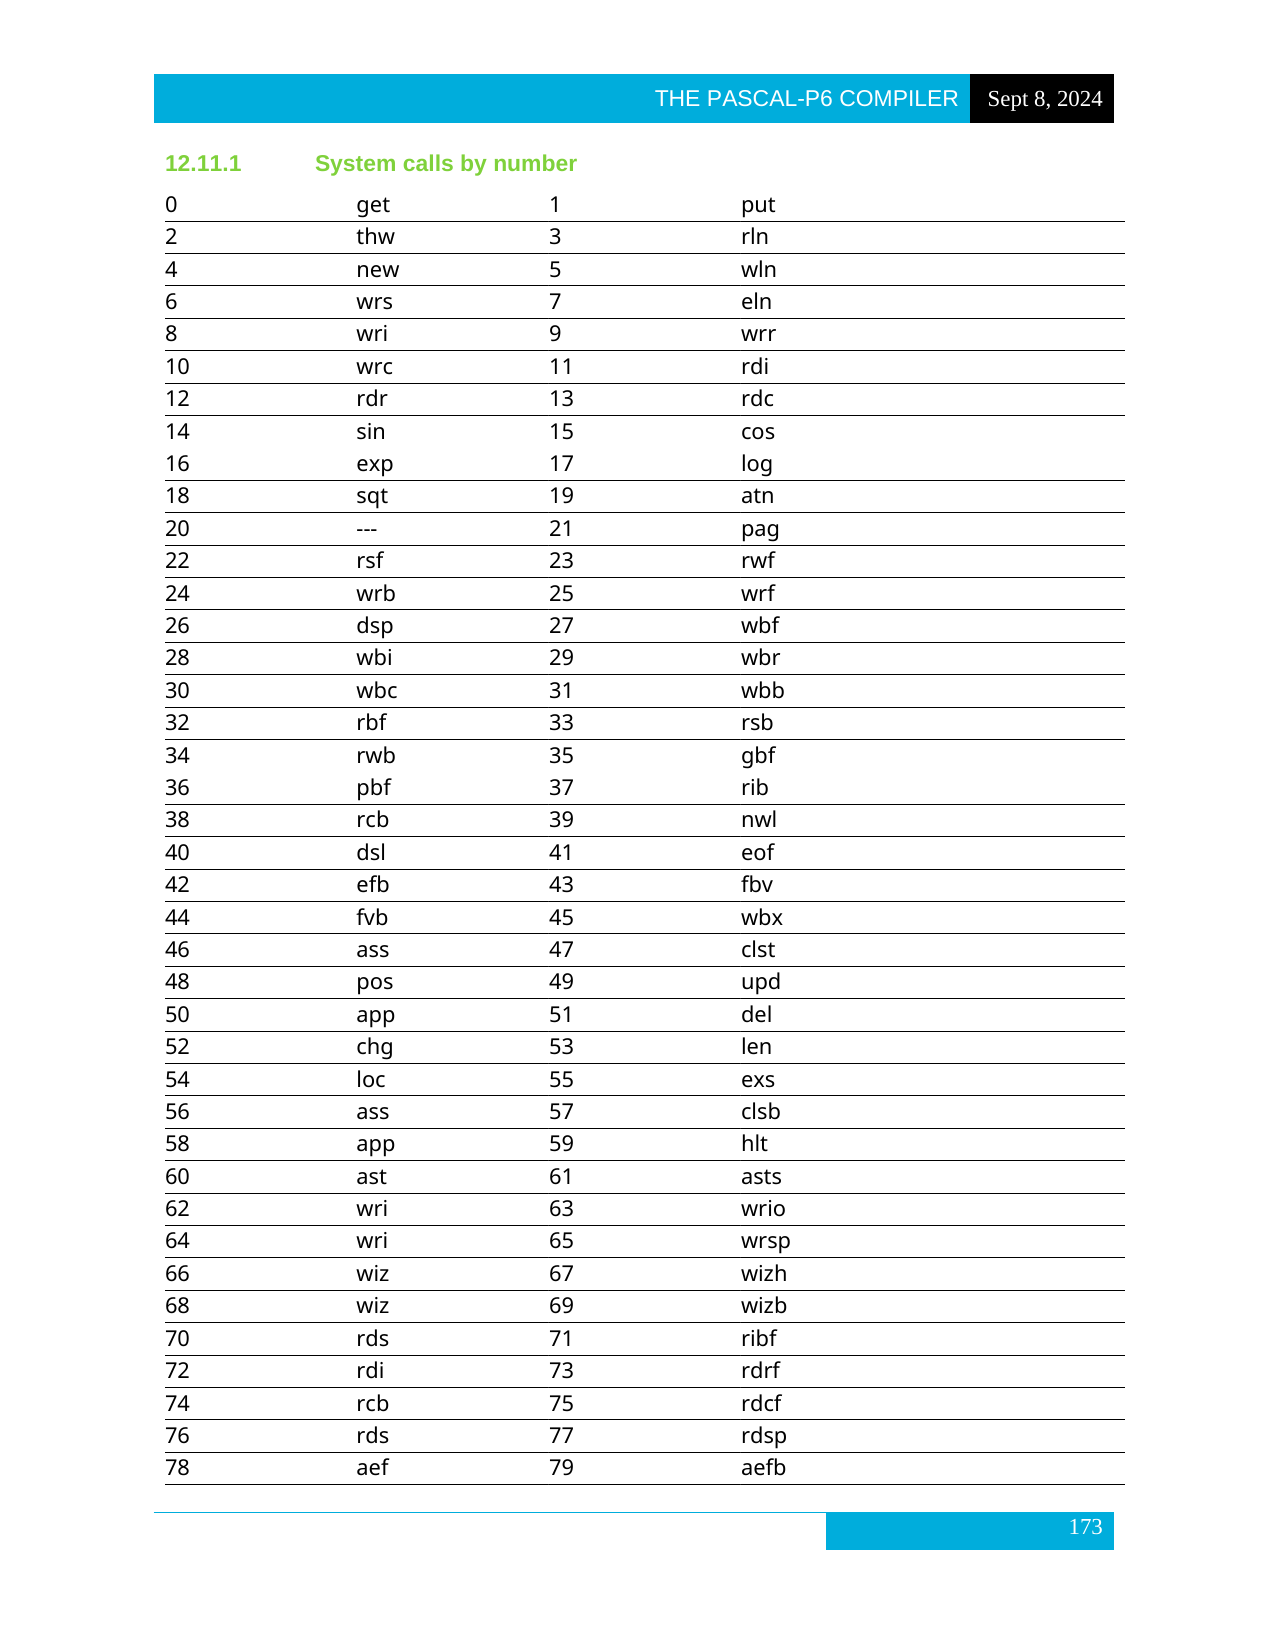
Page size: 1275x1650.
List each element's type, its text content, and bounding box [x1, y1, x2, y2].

table_cell 6 [165, 286, 356, 318]
table_header get [356, 189, 549, 221]
table_cell wbb [741, 675, 1125, 707]
table_cell 5 [549, 254, 741, 285]
table_cell 36 [165, 772, 356, 804]
table_cell 65 [549, 1226, 741, 1257]
table_cell 58 [165, 1129, 356, 1160]
table_cell --- [356, 513, 549, 545]
table_cell 17 [549, 448, 741, 480]
table_cell rdrf [741, 1356, 1125, 1387]
table_cell 63 [549, 1194, 741, 1225]
table_cell 73 [549, 1356, 741, 1387]
table_cell 24 [165, 578, 356, 609]
table_cell sqt [356, 481, 549, 512]
table_cell ass [356, 1096, 549, 1128]
table_cell wbx [741, 902, 1125, 933]
table_cell 16 [165, 448, 356, 480]
table_cell 8 [165, 319, 356, 350]
table_cell rdi [356, 1356, 549, 1387]
table_cell rsf [356, 546, 549, 577]
table_cell exs [741, 1064, 1125, 1095]
table_cell ribf [741, 1323, 1125, 1355]
subtitle System calls by number [165, 150, 1125, 176]
table_cell 19 [549, 481, 741, 512]
table_cell dsp [356, 610, 549, 642]
table_cell rdr [356, 384, 549, 415]
table_cell 68 [165, 1291, 356, 1322]
table_cell eof [741, 837, 1125, 869]
table_cell wbr [741, 643, 1125, 674]
table_cell rds [356, 1420, 549, 1452]
table_cell 49 [549, 967, 741, 998]
table_cell exp [356, 448, 549, 480]
table_cell wri [356, 1226, 549, 1257]
table_cell clst [741, 934, 1125, 966]
table_cell asts [741, 1161, 1125, 1193]
table_cell 47 [549, 934, 741, 966]
table_cell 3 [549, 222, 741, 253]
table_cell ass [356, 934, 549, 966]
table_cell rdc [741, 384, 1125, 415]
table_cell dsl [356, 837, 549, 869]
table_cell wizb [741, 1291, 1125, 1322]
table_cell 76 [165, 1420, 356, 1452]
table_cell wrr [741, 319, 1125, 350]
table_cell 77 [549, 1420, 741, 1452]
table_cell wbi [356, 643, 549, 674]
table_cell efb [356, 870, 549, 901]
table_cell del [741, 999, 1125, 1031]
table_cell 54 [165, 1064, 356, 1095]
table_cell 59 [549, 1129, 741, 1160]
table_cell 42 [165, 870, 356, 901]
table_cell 27 [549, 610, 741, 642]
table_cell rib [741, 772, 1125, 804]
table_cell 44 [165, 902, 356, 933]
table_cell rdsp [741, 1420, 1125, 1452]
table_cell wrc [356, 351, 549, 383]
table_cell 79 [549, 1453, 741, 1484]
table_cell 33 [549, 708, 741, 739]
table_cell clsb [741, 1096, 1125, 1128]
table_cell 11 [549, 351, 741, 383]
table_cell 18 [165, 481, 356, 512]
table_cell 52 [165, 1032, 356, 1063]
table_cell sin [356, 416, 549, 448]
table_cell 2 [165, 222, 356, 253]
table_cell 66 [165, 1258, 356, 1290]
table_cell 21 [549, 513, 741, 545]
table_cell rdi [741, 351, 1125, 383]
table_cell 39 [549, 805, 741, 836]
table_cell pos [356, 967, 549, 998]
table_cell app [356, 999, 549, 1031]
table_cell wiz [356, 1258, 549, 1290]
table_cell 4 [165, 254, 356, 285]
table_cell 53 [549, 1032, 741, 1063]
table_cell 26 [165, 610, 356, 642]
table_cell 60 [165, 1161, 356, 1193]
table_cell rsb [741, 708, 1125, 739]
table_cell 22 [165, 546, 356, 577]
table_cell rwb [356, 740, 549, 772]
table_cell 14 [165, 416, 356, 448]
table_cell 78 [165, 1453, 356, 1484]
table_cell rln [741, 222, 1125, 253]
table_cell cos [741, 416, 1125, 448]
table_cell 30 [165, 675, 356, 707]
table_cell 12 [165, 384, 356, 415]
table_cell wln [741, 254, 1125, 285]
table_cell 31 [549, 675, 741, 707]
table_cell wrio [741, 1194, 1125, 1225]
table_cell 50 [165, 999, 356, 1031]
table_cell wiz [356, 1291, 549, 1322]
table_cell 69 [549, 1291, 741, 1322]
table_cell fbv [741, 870, 1125, 901]
table_cell log [741, 448, 1125, 480]
table_cell 70 [165, 1323, 356, 1355]
table_cell gbf [741, 740, 1125, 772]
table_cell 72 [165, 1356, 356, 1387]
table_cell wri [356, 319, 549, 350]
table_cell wrs [356, 286, 549, 318]
table_cell wbf [741, 610, 1125, 642]
table_cell 74 [165, 1388, 356, 1419]
table_cell 43 [549, 870, 741, 901]
table_cell 51 [549, 999, 741, 1031]
table_cell 13 [549, 384, 741, 415]
table_cell wizh [741, 1258, 1125, 1290]
table_cell 29 [549, 643, 741, 674]
table_cell 32 [165, 708, 356, 739]
table_cell 71 [549, 1323, 741, 1355]
table_cell atn [741, 481, 1125, 512]
table_cell 37 [549, 772, 741, 804]
table_cell rbf [356, 708, 549, 739]
table_cell thw [356, 222, 549, 253]
table_cell app [356, 1129, 549, 1160]
table_cell 34 [165, 740, 356, 772]
table_cell wri [356, 1194, 549, 1225]
table_cell len [741, 1032, 1125, 1063]
table_cell 48 [165, 967, 356, 998]
table_cell nwl [741, 805, 1125, 836]
table_cell new [356, 254, 549, 285]
table_cell 40 [165, 837, 356, 869]
table_cell hlt [741, 1129, 1125, 1160]
table_cell wrsp [741, 1226, 1125, 1257]
table_cell rds [356, 1323, 549, 1355]
table_cell 55 [549, 1064, 741, 1095]
table_cell rwf [741, 546, 1125, 577]
table_cell loc [356, 1064, 549, 1095]
table_cell 7 [549, 286, 741, 318]
table_cell 10 [165, 351, 356, 383]
table_cell wrb [356, 578, 549, 609]
table_cell 62 [165, 1194, 356, 1225]
table_cell 15 [549, 416, 741, 448]
table_cell 20 [165, 513, 356, 545]
table_cell 41 [549, 837, 741, 869]
table_cell 61 [549, 1161, 741, 1193]
table_cell chg [356, 1032, 549, 1063]
table_cell 64 [165, 1226, 356, 1257]
table_cell wbc [356, 675, 549, 707]
table_header 1 [549, 189, 741, 221]
table_cell 23 [549, 546, 741, 577]
table_cell 46 [165, 934, 356, 966]
table_cell ast [356, 1161, 549, 1193]
table_cell 45 [549, 902, 741, 933]
table_cell upd [741, 967, 1125, 998]
table_cell 25 [549, 578, 741, 609]
table_cell rcb [356, 1388, 549, 1419]
table_cell aef [356, 1453, 549, 1484]
table_cell 9 [549, 319, 741, 350]
table_cell 38 [165, 805, 356, 836]
table_cell pbf [356, 772, 549, 804]
table_cell 35 [549, 740, 741, 772]
table_cell fvb [356, 902, 549, 933]
table_cell rcb [356, 805, 549, 836]
table_header put [741, 189, 1125, 221]
table_cell wrf [741, 578, 1125, 609]
table_cell 56 [165, 1096, 356, 1128]
table_cell aefb [741, 1453, 1125, 1484]
table_cell eln [741, 286, 1125, 318]
table_cell 57 [549, 1096, 741, 1128]
table_cell rdcf [741, 1388, 1125, 1419]
table_cell 75 [549, 1388, 741, 1419]
table_header 0 [165, 189, 356, 221]
table_cell pag [741, 513, 1125, 545]
table_cell 28 [165, 643, 356, 674]
table_cell 67 [549, 1258, 741, 1290]
